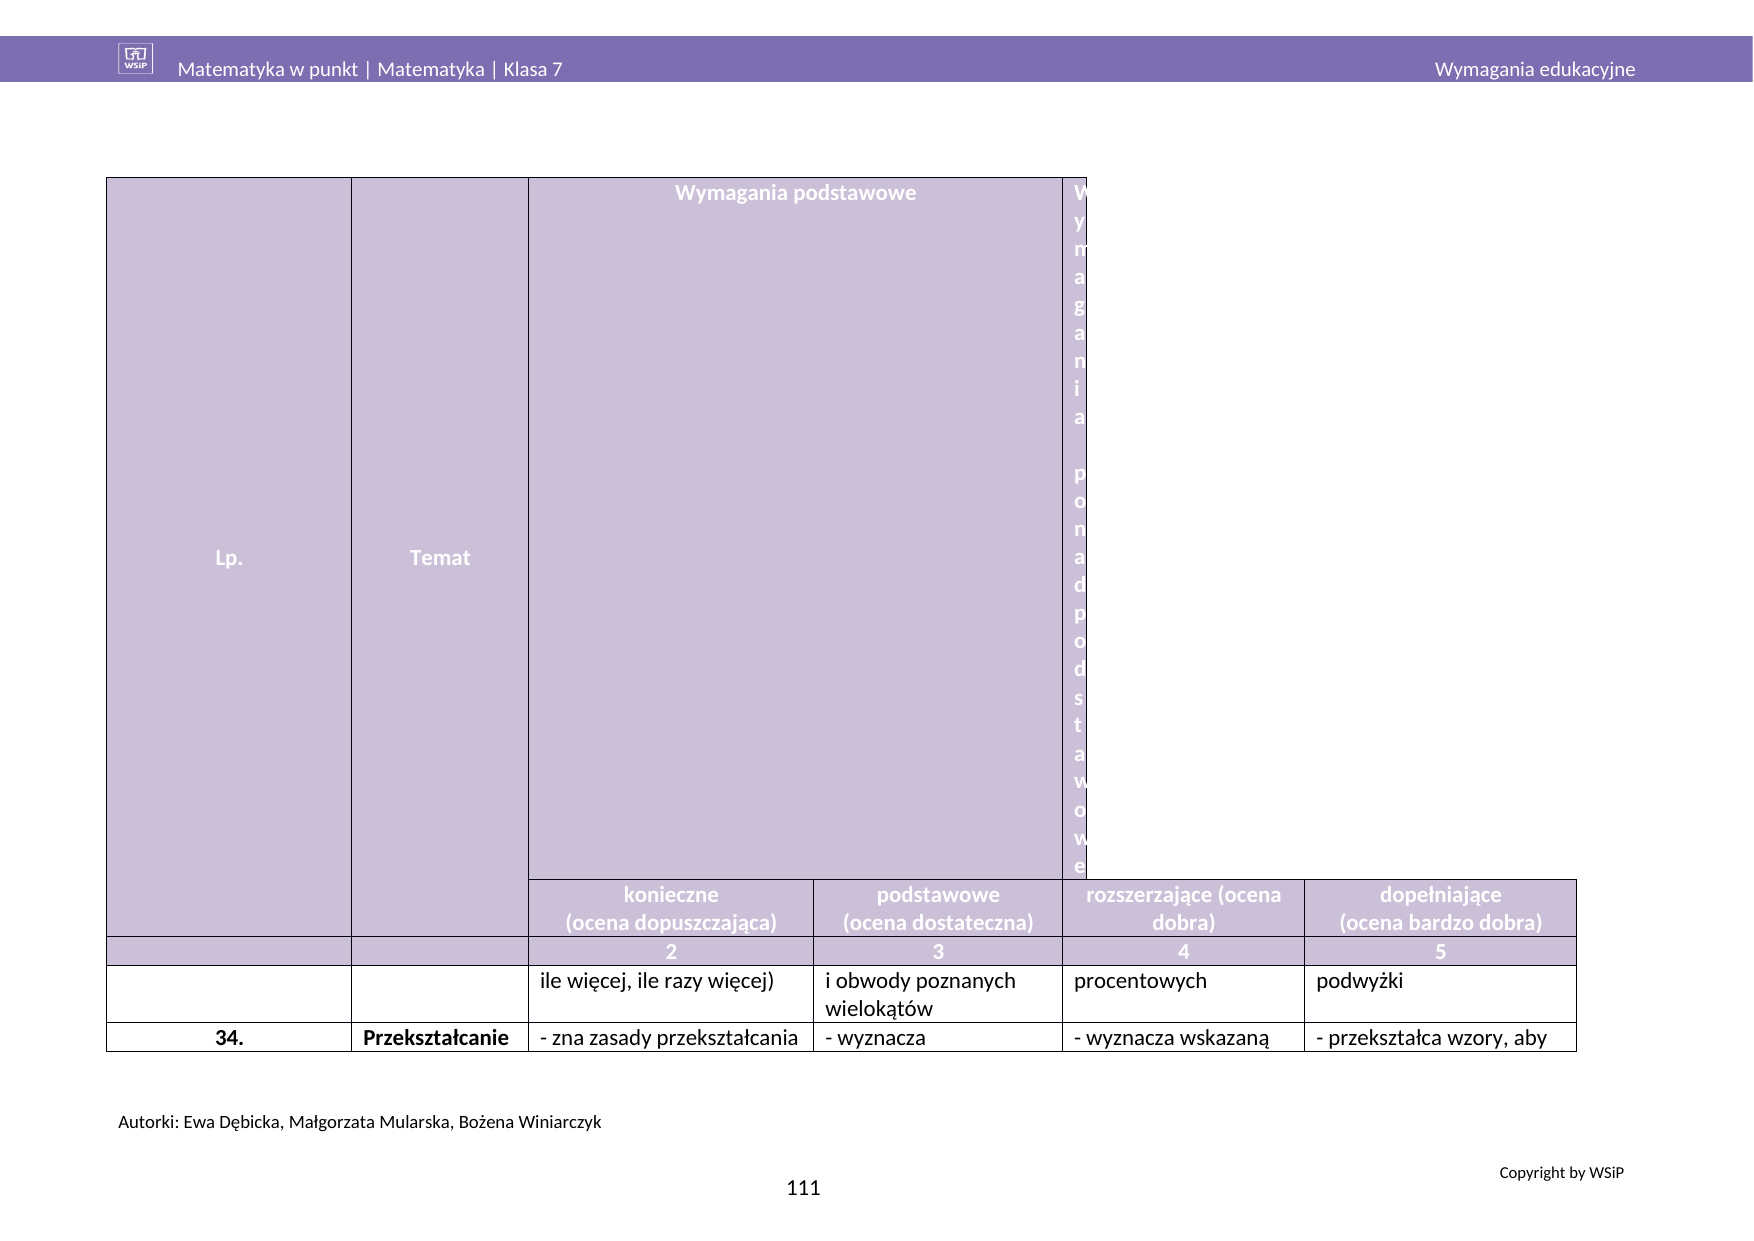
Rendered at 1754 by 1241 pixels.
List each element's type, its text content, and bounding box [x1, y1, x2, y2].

table_cell - zna zasady przekształcania [529, 1023, 813, 1051]
table_cell - przekształca wzory, aby [1305, 1023, 1576, 1051]
table_cell [107, 966, 351, 1022]
table_header Wymagania ponadpodstawowe [1063, 178, 1086, 879]
table_cell dopełniające (ocena bardzo dobra) [1305, 880, 1576, 936]
table_cell 3 [814, 937, 1062, 965]
table_cell podwyżki [1305, 966, 1576, 1022]
table_header Wymagania podstawowe [529, 178, 1062, 879]
table_cell 34. [107, 1023, 351, 1051]
table_cell rozszerzające (ocena dobra) [1063, 880, 1304, 936]
table_header Lp. [107, 178, 351, 936]
table_cell [352, 937, 528, 965]
table_cell - wyznacza wskazaną [1063, 1023, 1304, 1051]
table_cell [107, 937, 351, 965]
table_cell i obwody poznanych wielokątów [814, 966, 1062, 1022]
table_cell [352, 966, 528, 1022]
table_cell Przekształcanie [352, 1023, 528, 1051]
picture [0, 36, 1753, 82]
table_cell podstawowe (ocena dostateczna) [814, 880, 1062, 936]
table_cell konieczne (ocena dopuszczająca) [529, 880, 813, 936]
table_cell 2 [529, 937, 813, 965]
table_cell - wyznacza [814, 1023, 1062, 1051]
table_cell procentowych [1063, 966, 1304, 1022]
table_cell 5 [1305, 937, 1576, 965]
table_cell 4 [1063, 937, 1304, 965]
table_header Temat [352, 178, 528, 936]
table_cell ile więcej, ile razy więcej) [529, 966, 813, 1022]
